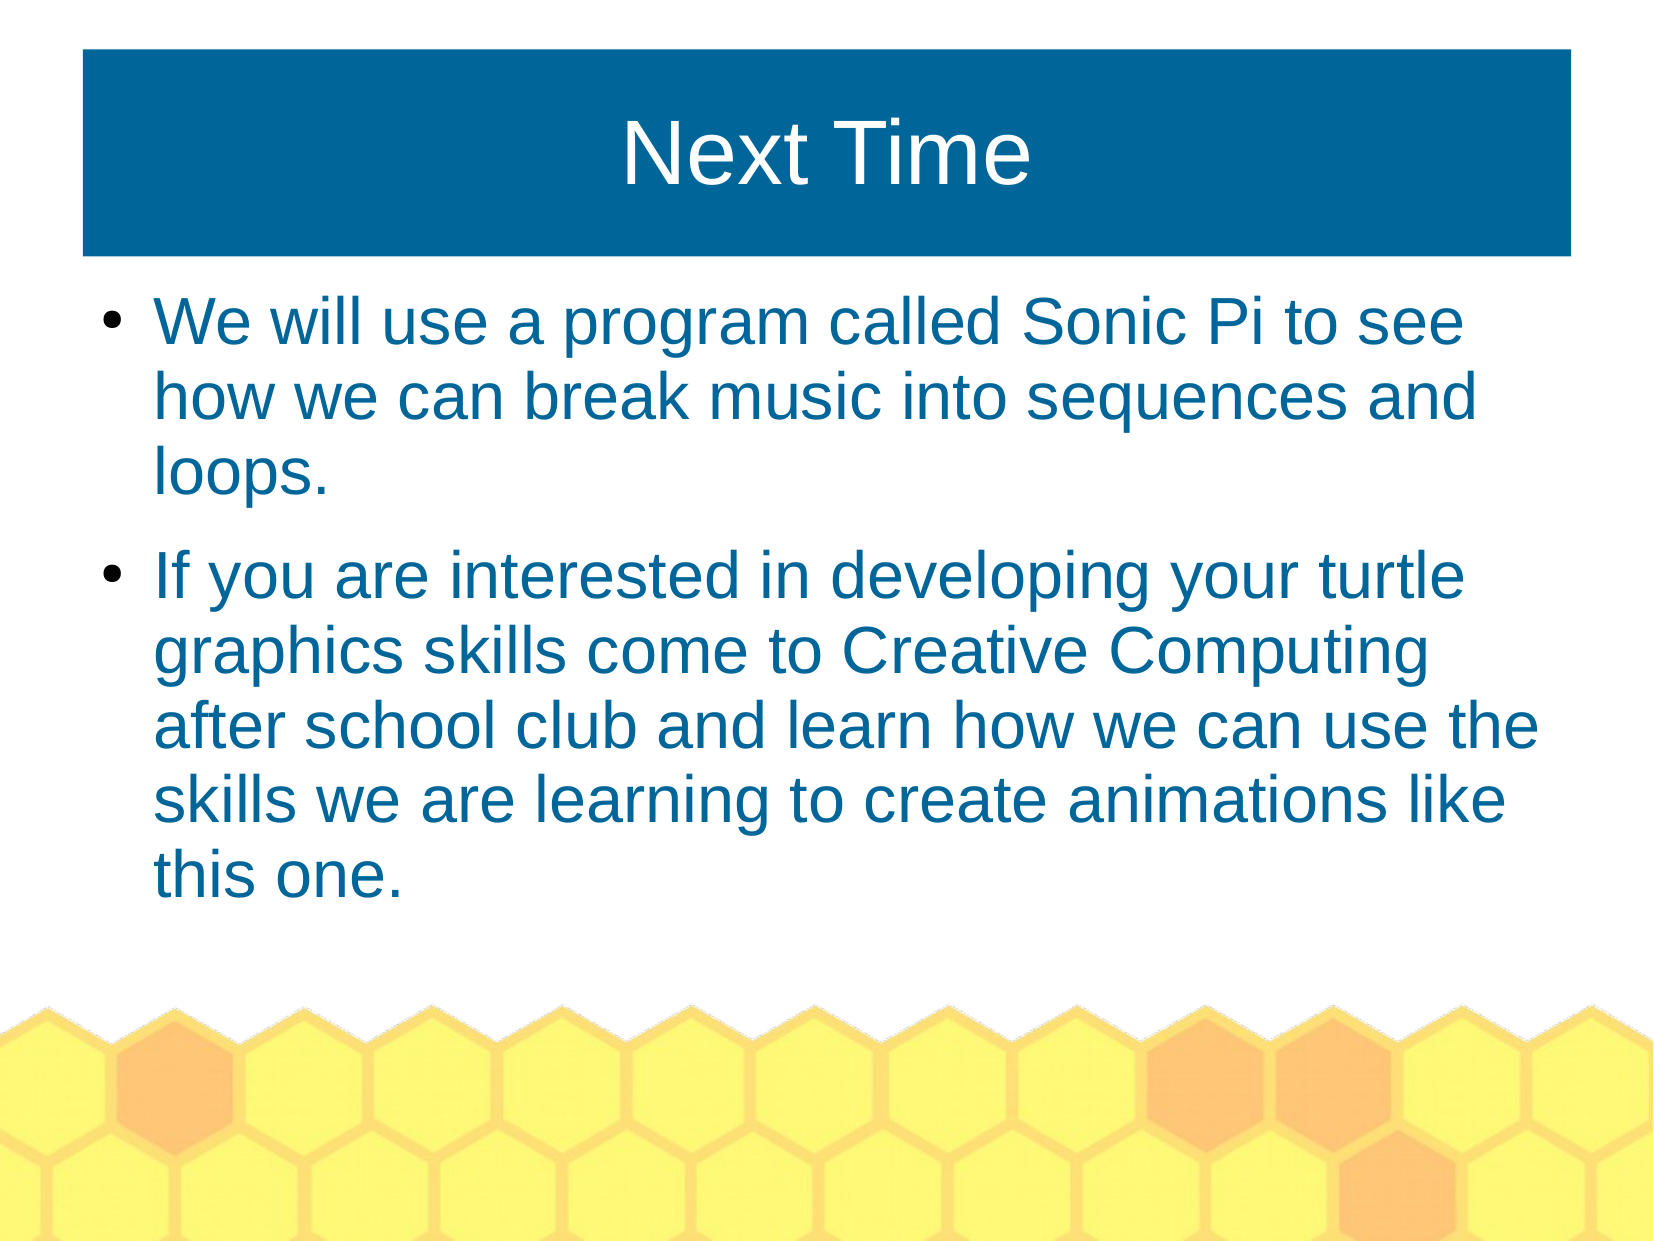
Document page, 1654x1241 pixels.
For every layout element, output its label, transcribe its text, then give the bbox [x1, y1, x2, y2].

title Next Time [82, 49, 1572, 257]
picture [0, 1001, 1654, 1241]
list We will use a program called Sonic Pi to see how we can break music into sequences and loops. If you are interested in developing your turtle graphics skills come to Creative Computing after school club and learn how we can use the skills we are learning to create animations like this one. [82, 284, 1571, 957]
